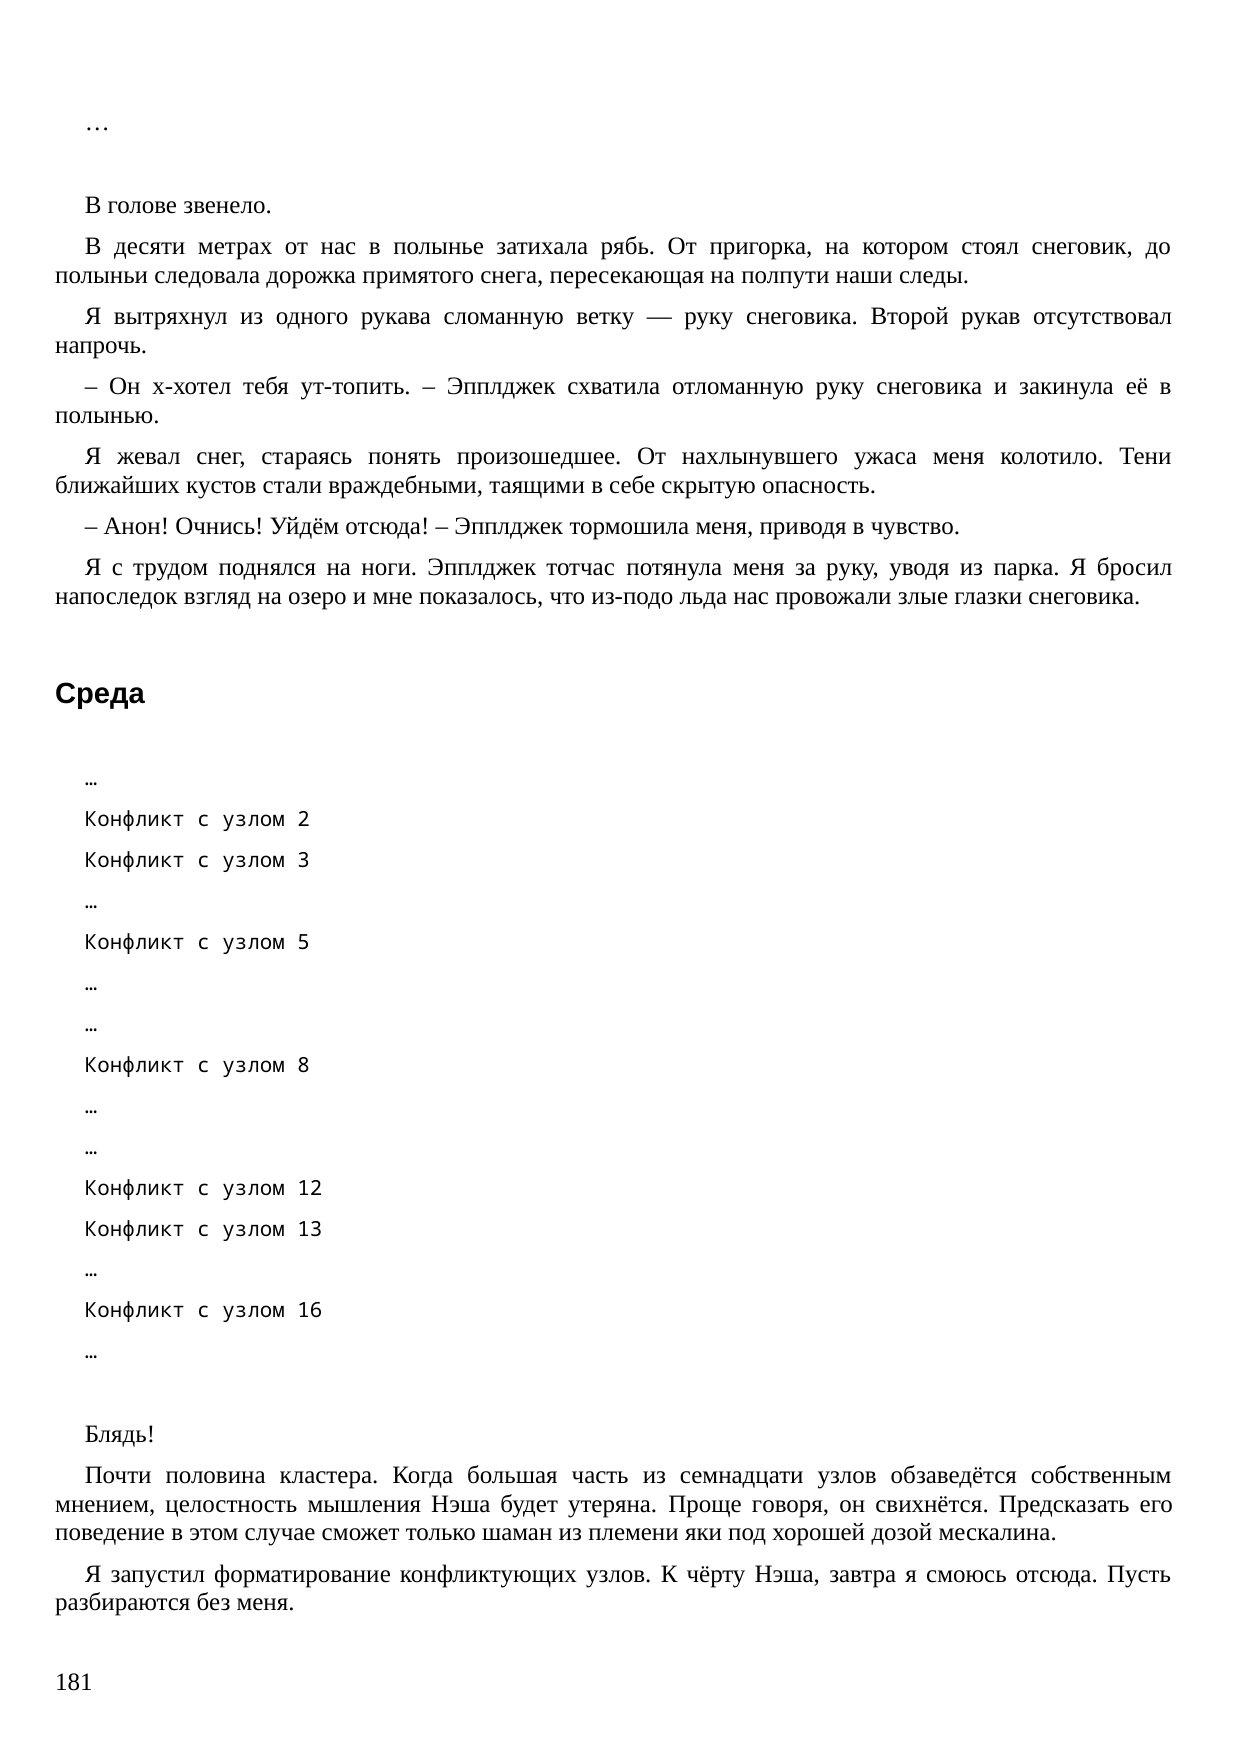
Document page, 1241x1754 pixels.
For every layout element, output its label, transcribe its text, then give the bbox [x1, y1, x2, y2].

text В голове звенело. [55, 190, 1173, 218]
text Конфликт с узлом 2 [55, 804, 1173, 833]
text – Анон! Очнись! Уйдём отсюда! – Эпплджек тормошила меня, приводя в чувство. [55, 511, 1173, 540]
text Я вытряхнул из одного рукава сломанную ветку — руку снеговика. Второй рукав отсутствовал напрочь. [55, 301, 1173, 358]
text Я запустил форматирование конфликтующих узлов. К чёрту Нэша, завтра я смоюсь отсюда. Пусть разбираются без меня. [55, 1559, 1173, 1616]
subtitle Среда [55, 676, 1173, 709]
text … [55, 763, 1173, 792]
text Конфликт с узлом 8 [55, 1050, 1173, 1078]
text Блядь! [55, 1419, 1173, 1447]
text … [55, 1336, 1173, 1365]
text Конфликт с узлом 13 [55, 1214, 1173, 1242]
text – Он х-хотел тебя ут-топить. – Эпплджек схватила отломанную руку снеговика и закинула её в полынью. [55, 371, 1173, 428]
text … [55, 1132, 1173, 1160]
text … [55, 1091, 1173, 1119]
text … [55, 1009, 1173, 1037]
text В десяти метрах от нас в полынье затихала рябь. От пригорка, на котором стоял снеговик, до полыньи следовала дорожка примятого снега, пересекающая на полпути наши следы. [55, 231, 1173, 288]
text Конфликт с узлом 12 [55, 1173, 1173, 1201]
text Конфликт с узлом 5 [55, 927, 1173, 956]
text Почти половина кластера. Когда большая часть из семнадцати узлов обзаведётся собственным мнением, целостность мышления Нэша будет утеряна. Проще говоря, он свихнётся. Предсказать его поведение в этом случае сможет только шаман из племени яки под хорошей дозой мескалина. [55, 1460, 1173, 1546]
text Конфликт с узлом 3 [55, 845, 1173, 874]
text Конфликт с узлом 16 [55, 1296, 1173, 1324]
text … [55, 1254, 1173, 1283]
text … [55, 107, 1173, 136]
text … [55, 886, 1173, 914]
text Я жевал снег, стараясь понять произошедшее. От нахлынувшего ужаса меня колотило. Тени ближайших кустов стали враждебными, таящими в себе скрытую опасность. [55, 441, 1173, 498]
text … [55, 968, 1173, 996]
text Я с трудом поднялся на ноги. Эпплджек тотчас потянула меня за руку, уводя из парка. Я бросил напоследок взгляд на озеро и мне показалось, что из-подо льда нас провожали злые глазки снеговика. [55, 552, 1173, 610]
